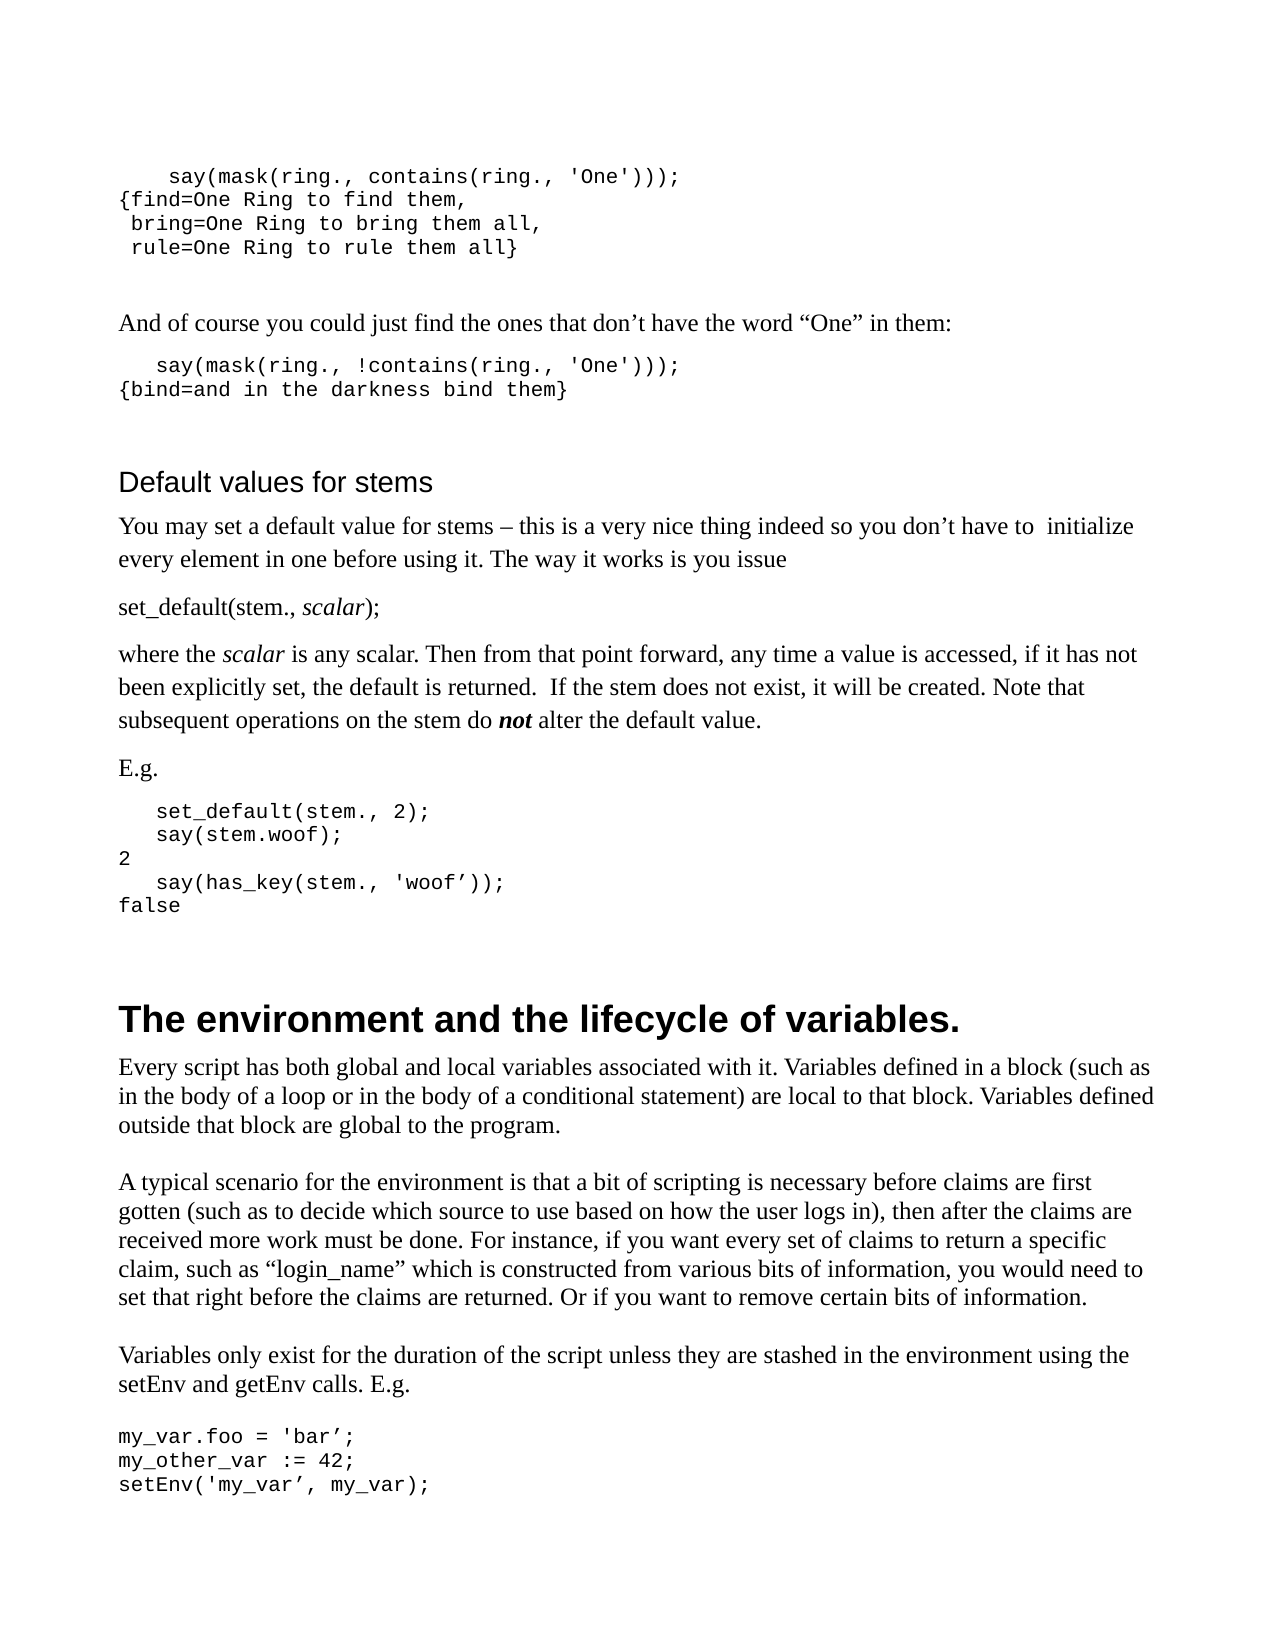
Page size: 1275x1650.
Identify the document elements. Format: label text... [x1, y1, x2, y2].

text {bind=and in the darkness bind them} [118, 379, 1157, 403]
text where the scalar is any scalar. Then from that point forward, any time a value is accessed, if it has not been explicitly set, the default is returned. If the stem does not exist, it will be created. Note that subsequent operations on the stem do not alter the default value. [118, 639, 1157, 734]
text And of course you could just find the ones that don’t have the word “One” in them: [118, 308, 1157, 337]
text Variables only exist for the duration of the script unless they are stashed in the environment using the setEnv and getEnv calls. E.g. [118, 1340, 1157, 1397]
text false [118, 895, 1157, 919]
text my_var.foo = 'bar’; [118, 1426, 1157, 1450]
text set_default(stem., 2); [118, 801, 1157, 824]
text set_default(stem., scalar); [118, 592, 1157, 621]
text setEnv('my_var’, my_var); [118, 1473, 1157, 1497]
text my_other_var := 42; [118, 1450, 1157, 1473]
text bring=One Ring to bring them all, [118, 213, 1157, 237]
text You may set a default value for stems – this is a very nice thing indeed so you don’t have to initialize every element in one before using it. The way it works is you issue [118, 511, 1157, 573]
text {find=One Ring to find them, [118, 189, 1157, 213]
text rule=One Ring to rule them all} [118, 237, 1157, 260]
text Every script has both global and local variables associated with it. Variables defined in a block (such as in the body of a loop or in the body of a conditional statement) are local to that block. Variables defined outside that block are global to the program. [118, 1052, 1157, 1139]
subtitle The environment and the lifecycle of variables. [118, 996, 1157, 1040]
text say(stem.woof); [118, 824, 1157, 848]
subtitle Default values for stems [118, 465, 1157, 499]
text say(mask(ring., !contains(ring., 'One'))); [118, 356, 1157, 379]
text 2 [118, 848, 1157, 872]
text E.g. [118, 753, 1157, 782]
text say(mask(ring., contains(ring., 'One'))); [118, 166, 1157, 189]
text say(has_key(stem., 'woof’)); [118, 872, 1157, 895]
text A typical scenario for the environment is that a bit of scripting is necessary before claims are first gotten (such as to decide which source to use based on how the user logs in), then after the claims are received more work must be done. For instance, if you want every set of claims to return a specific claim, such as “login_name” which is constructed from various bits of information, you would need to set that right before the claims are returned. Or if you want to remove certain bits of information. [118, 1167, 1157, 1311]
